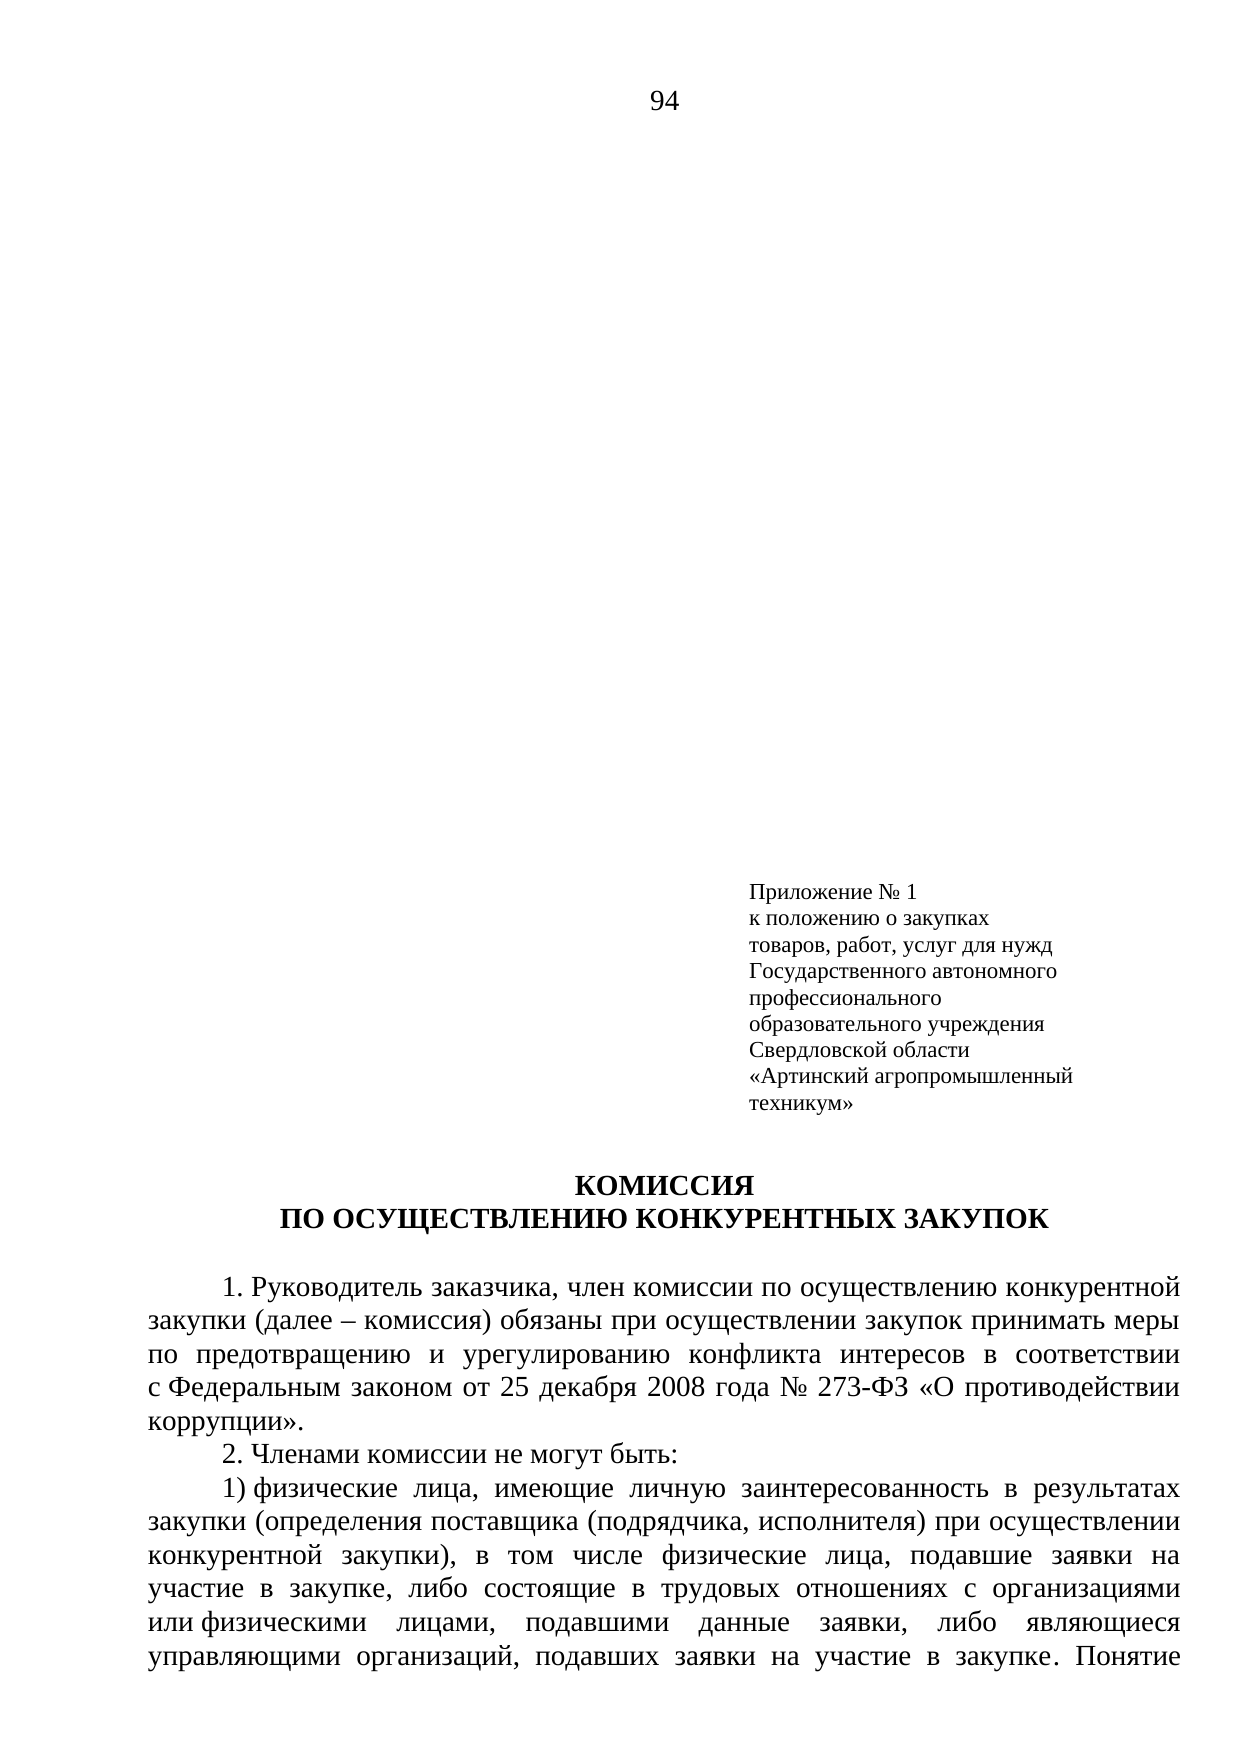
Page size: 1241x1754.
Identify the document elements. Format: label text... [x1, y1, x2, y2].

text Приложение № 1 [148, 878, 1181, 904]
text товаров, работ, услуг для нужд [148, 931, 1181, 957]
text 1. Руководитель заказчика, член комиссии по осуществлению конкурентной закупки (далее – комиссия) обязаны при осуществлении закупок принимать меры по предотвращению и урегулированию конфликта интересов в соответствии с Федеральным законом от 25 декабря 2008 года № 273-ФЗ «О противодействии коррупции». [148, 1269, 1181, 1436]
text 1) физические лица, имеющие личную заинтересованность в результатах закупки (определения поставщика (подрядчика, исполнителя) при осуществлении конкурентной закупки), в том числе физические лица, подавшие заявки на участие в закупке, либо состоящие в трудовых отношениях с организациями или физическими лицами, подавшими данные заявки, либо являющиеся управляющими организаций, подавших заявки на участие в закупке. Понятие [148, 1470, 1181, 1671]
text «Артинский агропромышленный [148, 1063, 1181, 1089]
text к положению о закупках [148, 904, 1181, 931]
text ПО ОСУЩЕСТВЛЕНИЮ КОНКУРЕНТНЫХ ЗАКУПОК [148, 1202, 1181, 1235]
text техникум» [148, 1089, 1181, 1115]
text Свердловской области [148, 1036, 1181, 1063]
text Государственного автономного [148, 957, 1181, 983]
text профессионального [148, 983, 1181, 1010]
text 2. Членами комиссии не могут быть: [148, 1436, 1181, 1470]
text образовательного учреждения [148, 1010, 1181, 1036]
text КОМИССИЯ [148, 1168, 1181, 1202]
